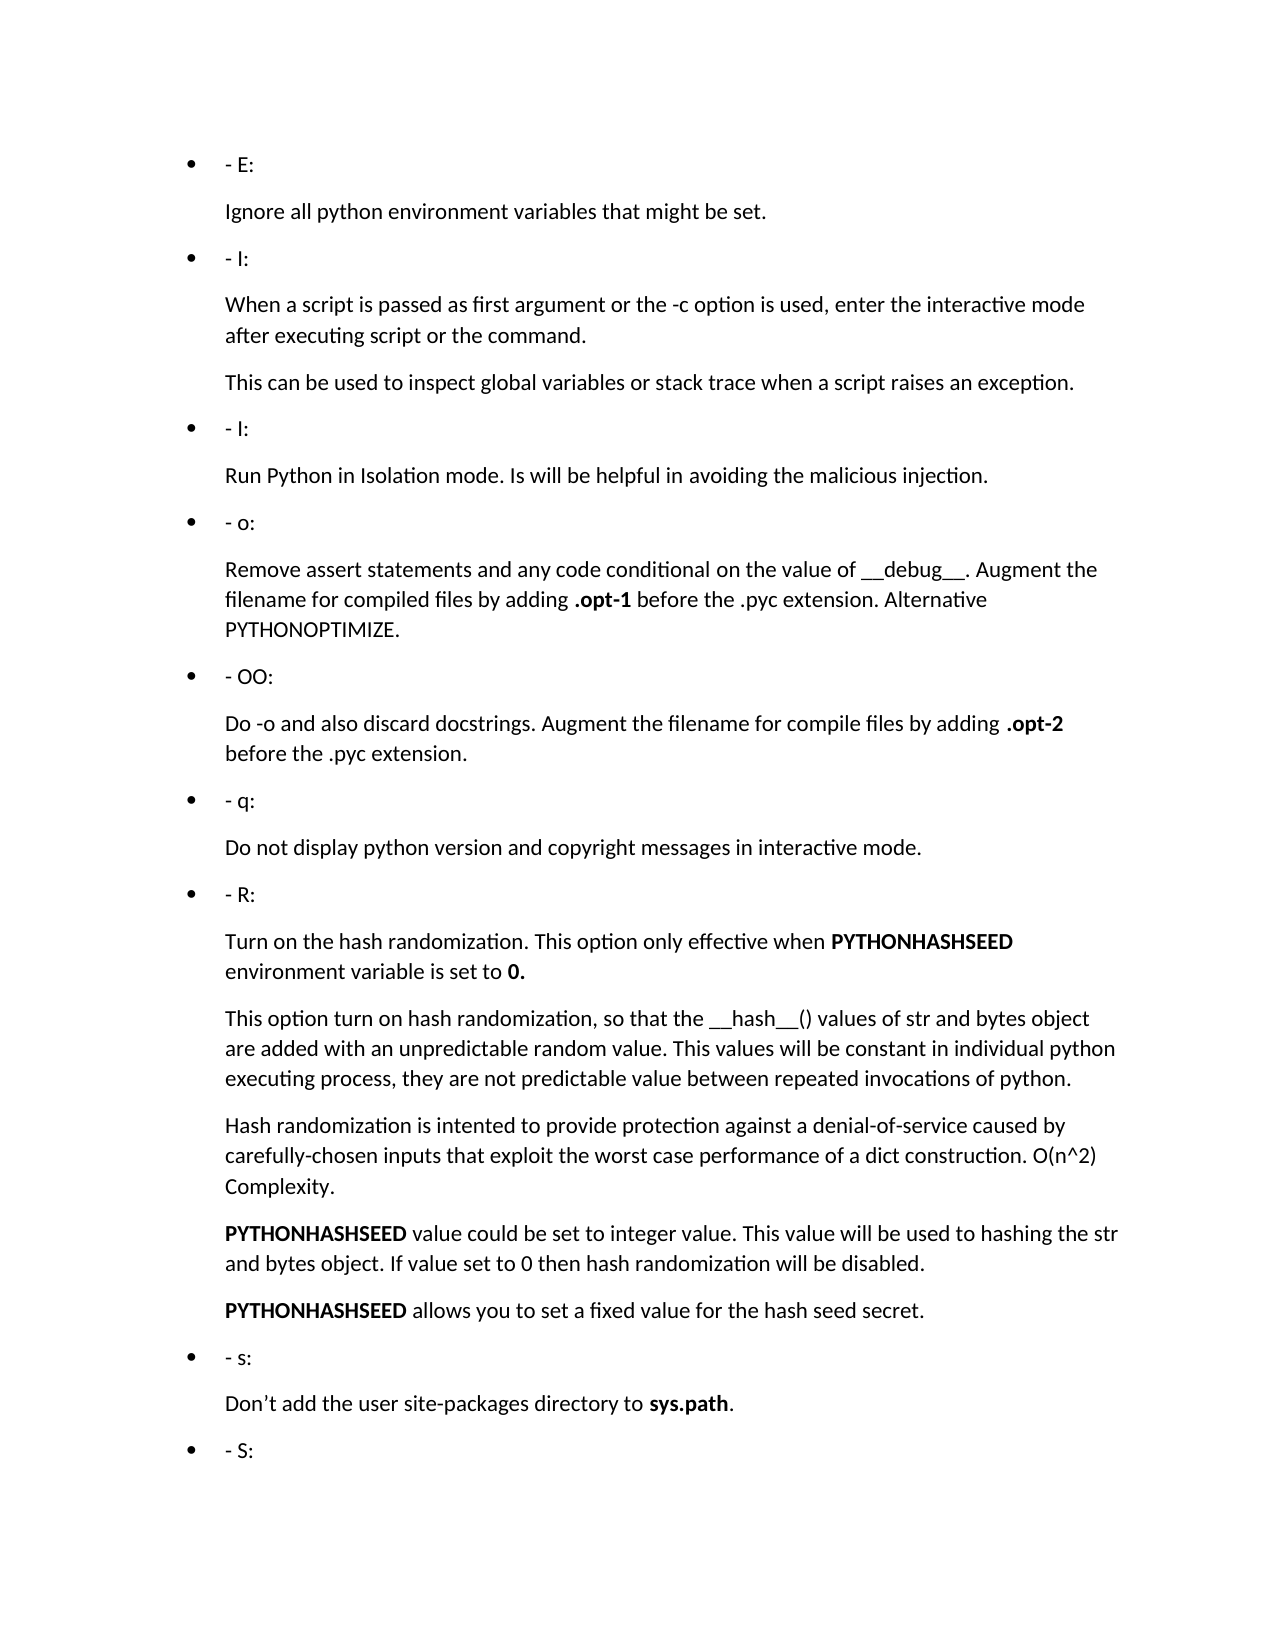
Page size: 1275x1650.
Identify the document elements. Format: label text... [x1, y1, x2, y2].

list - I: [187, 414, 1125, 443]
text When a script is passed as first argument or the -c option is used, enter the interactive mode after executing script or the command. [225, 291, 1125, 349]
text Do not display python version and copyright messages in interactive mode. [225, 833, 1125, 861]
list - I: [187, 244, 1125, 272]
text This can be used to inspect global variables or stack trace when a script raises an exception. [225, 368, 1125, 396]
list - OO: [187, 662, 1125, 691]
list - s: [187, 1343, 1125, 1371]
text Remove assert statements and any code conditional on the value of __debug__. Augment the filename for compiled files by adding .opt-1 before the .pyc extension. Alternative PYTHONOPTIMIZE. [225, 555, 1125, 644]
text Turn on the hash randomization. This option only effective when PYTHONHASHSEED environment variable is set to 0. [225, 927, 1125, 985]
list - o: [187, 508, 1125, 536]
text PYTHONHASHSEED allows you to set a fixed value for the hash seed secret. [225, 1296, 1125, 1324]
text This option turn on hash randomization, so that the __hash__() values of str and bytes object are added with an unpredictable random value. This values will be constant in individual python executing process, they are not predictable value between repeated invocations of python. [225, 1004, 1125, 1093]
text Don’t add the user site-packages directory to sys.path. [225, 1389, 1125, 1418]
text PYTHONHASHSEED value could be set to integer value. This value will be used to hashing the str and bytes object. If value set to 0 then hash randomization will be disabled. [225, 1219, 1125, 1277]
list - R: [187, 880, 1125, 908]
list - S: [187, 1436, 1125, 1464]
list - q: [187, 786, 1125, 814]
text Hash randomization is intented to provide protection against a denial-of-service caused by carefully-chosen inputs that exploit the worst case performance of a dict construction. O(n^2) Complexity. [225, 1111, 1125, 1200]
text Ignore all python environment variables that might be set. [225, 197, 1125, 225]
list - E: [187, 150, 1125, 178]
text Run Python in Isolation mode. Is will be helpful in avoiding the malicious injection. [225, 461, 1125, 489]
text Do -o and also discard docstrings. Augment the filename for compile files by adding .opt-2 before the .pyc extension. [225, 709, 1125, 768]
